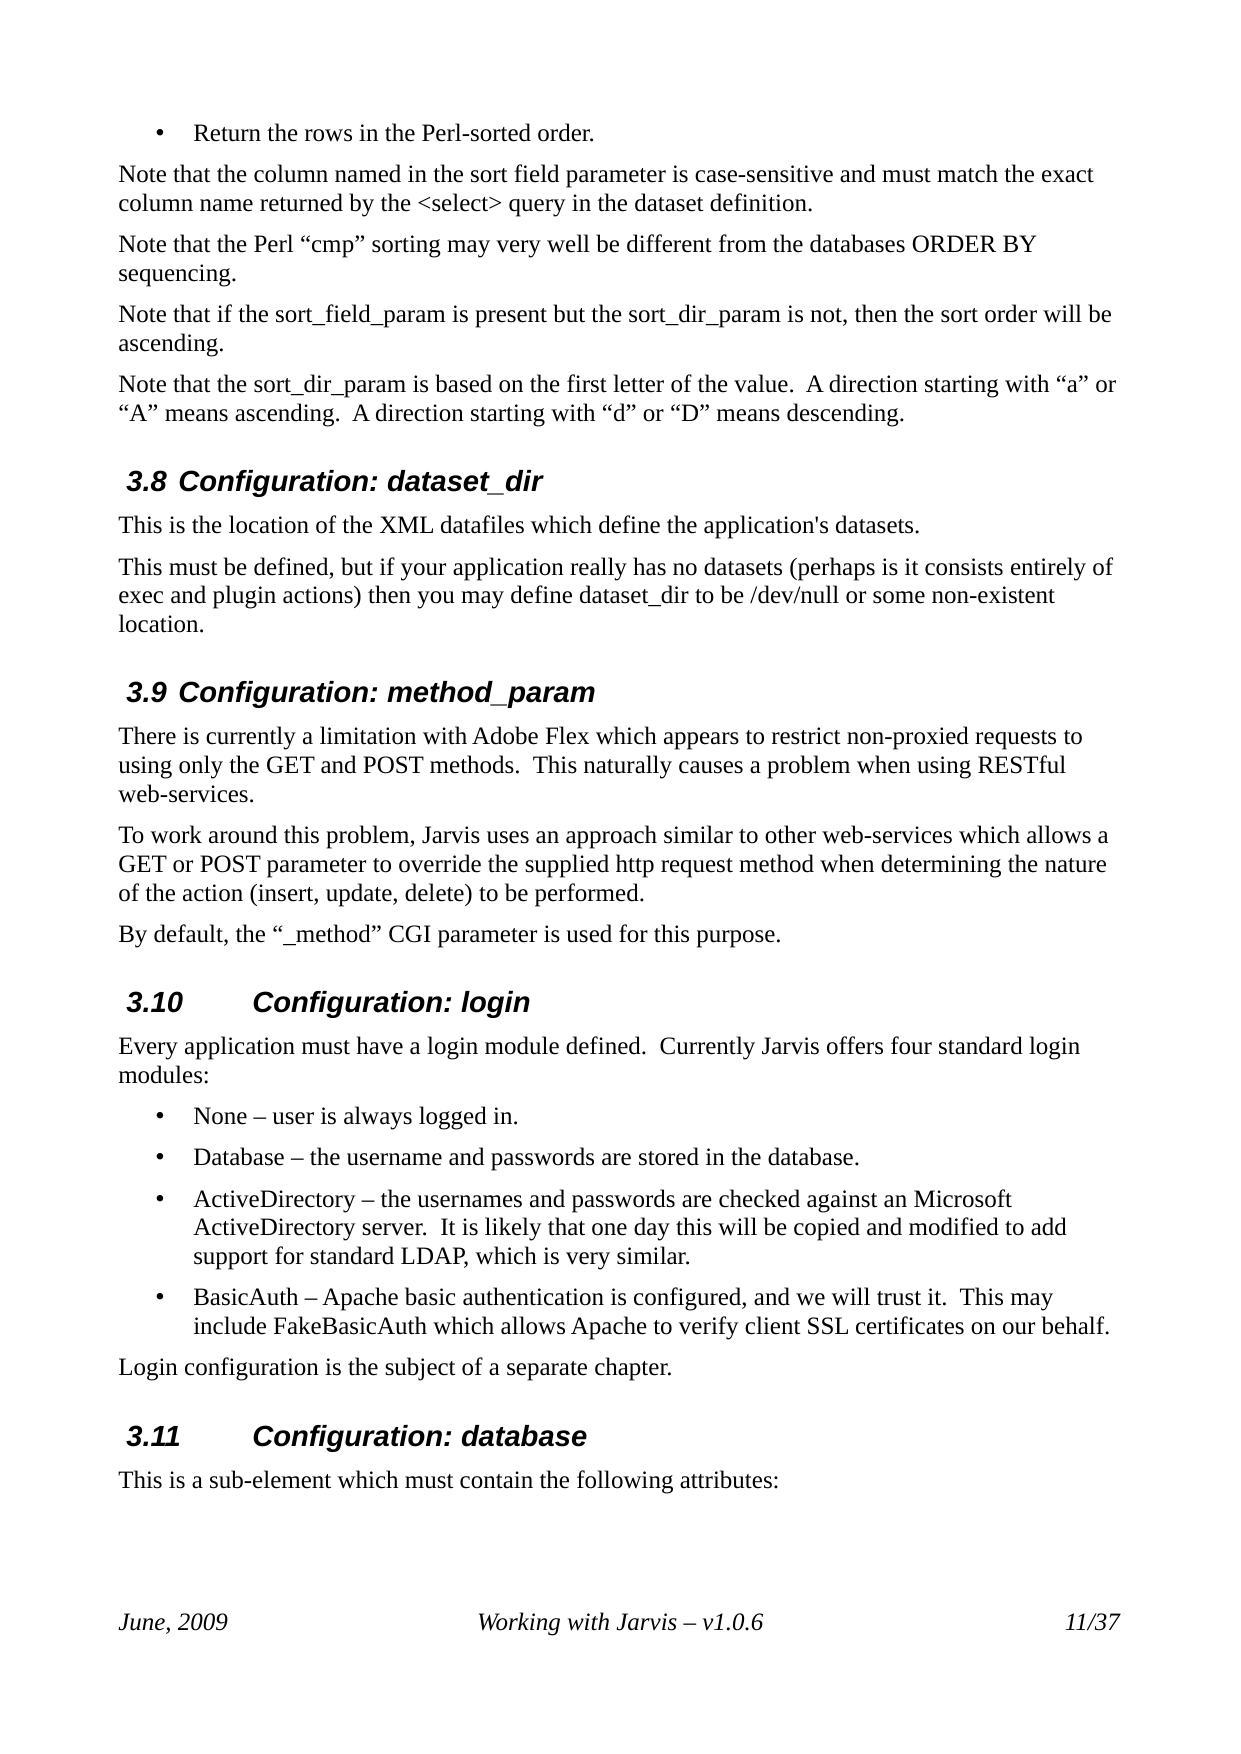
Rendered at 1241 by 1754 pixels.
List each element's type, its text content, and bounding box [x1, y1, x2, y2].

text Note that the sort_dir_param is based on the first letter of the value. A direction starting with “a” or “A” means ascending. A direction starting with “d” or “D” means descending. [118, 369, 1122, 427]
text There is currently a limitation with Adobe Flex which appears to restrict non-proxied requests to using only the GET and POST methods. This naturally causes a problem when using RESTful web-services. [118, 721, 1122, 808]
list Return the rows in the Perl-sorted order. [156, 118, 1122, 147]
subtitle Configuration: login [118, 985, 1122, 1019]
text Note that the column named in the sort field parameter is case-sensitive and must match the exact column name returned by the <select> query in the dataset definition. [118, 159, 1122, 217]
list None – user is always logged in. [156, 1101, 1122, 1130]
subtitle Configuration: dataset_dir [118, 464, 1122, 498]
text Login configuration is the subject of a separate chapter. [118, 1352, 1122, 1381]
text To work around this problem, Jarvis uses an approach similar to other web-services which allows a GET or POST parameter to override the supplied http request method when determining the nature of the action (insert, update, delete) to be performed. [118, 820, 1122, 906]
list BasicAuth – Apache basic authentication is configured, and we will trust it. This may include FakeBasicAuth which allows Apache to verify client SSL certificates on our behalf. [156, 1282, 1122, 1340]
text Note that the Perl “cmp” sorting may very well be different from the databases ORDER BY sequencing. [118, 229, 1122, 287]
text By default, the “_method” CGI parameter is used for this purpose. [118, 919, 1122, 948]
list Database – the username and passwords are stored in the database. [156, 1142, 1122, 1171]
list ActiveDirectory – the usernames and passwords are checked against an Microsoft ActiveDirectory server. It is likely that one day this will be copied and modified to add support for standard LDAP, which is very similar. [156, 1184, 1122, 1270]
text This is the location of the XML datafiles which define the application's datasets. [118, 510, 1122, 539]
subtitle Configuration: database [118, 1419, 1122, 1452]
text Note that if the sort_field_param is present but the sort_dir_param is not, then the sort order will be ascending. [118, 299, 1122, 357]
text Every application must have a login module defined. Currently Jarvis offers four standard login modules: [118, 1031, 1122, 1089]
text This must be defined, but if your application really has no datasets (perhaps is it consists entirely of exec and plugin actions) then you may define dataset_dir to be /dev/null or some non-existent location. [118, 552, 1122, 638]
text This is a sub-element which must contain the following attributes: [118, 1465, 1122, 1493]
subtitle Configuration: method_param [118, 675, 1122, 709]
